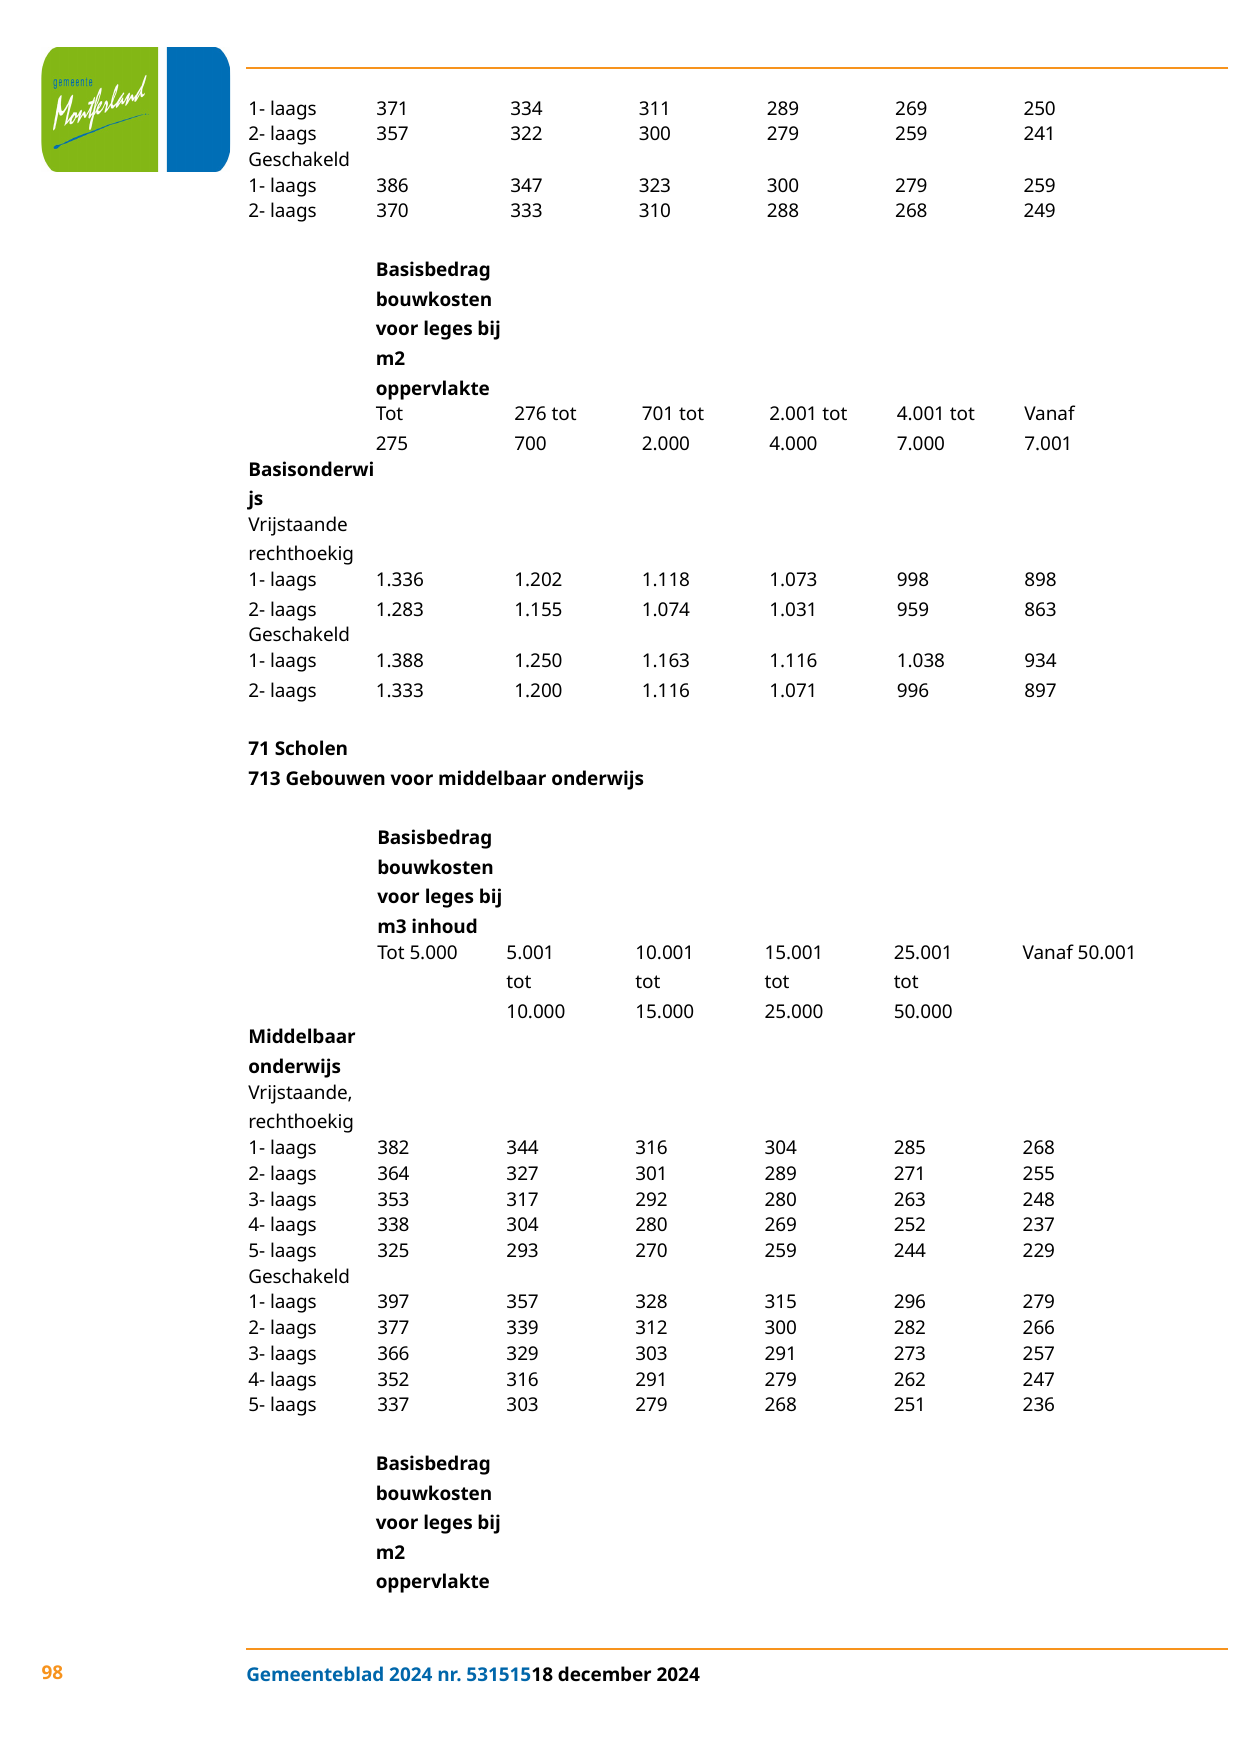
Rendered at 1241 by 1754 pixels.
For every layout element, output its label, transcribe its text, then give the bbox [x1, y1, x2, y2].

table_cell 316 [635, 1134, 764, 1160]
table_cell 291 [635, 1366, 764, 1392]
table_cell 352 [377, 1366, 506, 1392]
table_cell [376, 146, 510, 172]
table_cell [377, 1024, 506, 1079]
table_cell 2- laags [248, 121, 376, 146]
table_cell 280 [635, 1212, 764, 1237]
table_header Basisbedrag bouwkosten voor leges bij m2 oppervlakte [376, 1450, 514, 1594]
table_cell 279 [1023, 1289, 1152, 1314]
picture [41, 47, 231, 172]
table_cell 1- laags 2- laags [248, 566, 376, 622]
table_cell [514, 622, 642, 647]
table_cell Geschakeld [248, 622, 376, 647]
table_cell 1.336 1.283 [376, 566, 514, 622]
table_cell 250 [1023, 95, 1152, 121]
table_cell Tot 5.000 [377, 939, 506, 1024]
table_cell 15.001 tot 25.000 [764, 939, 893, 1024]
table_cell 236 [1023, 1392, 1152, 1417]
table_cell 270 [635, 1237, 764, 1263]
table_cell 259 [1023, 172, 1152, 198]
table_header [248, 1450, 376, 1594]
table_cell Vanaf 7.001 [1024, 400, 1152, 456]
table_cell 263 [894, 1186, 1022, 1212]
table_cell 1.038 996 [897, 648, 1024, 703]
table_cell 338 [377, 1212, 506, 1237]
table_cell 255 [1023, 1160, 1152, 1186]
table_cell 279 [635, 1392, 764, 1417]
table_cell 2- laags [248, 1315, 377, 1340]
table_cell 4.001 tot 7.000 [897, 400, 1024, 456]
table_cell 2.001 tot 4.000 [769, 400, 897, 456]
table_cell [1024, 456, 1152, 511]
table_cell 311 [639, 95, 767, 121]
table_cell 25.001 tot 50.000 [894, 939, 1022, 1024]
table_cell [510, 146, 638, 172]
table_cell 386 [376, 172, 510, 198]
table_cell [506, 1263, 635, 1289]
table_cell 328 [635, 1289, 764, 1314]
table_cell 229 [1023, 1237, 1152, 1263]
table_cell [506, 1024, 635, 1079]
table_cell [894, 1079, 1022, 1134]
table_cell [767, 146, 895, 172]
table_cell 3- laags [248, 1340, 377, 1366]
table_cell 279 [764, 1366, 893, 1392]
table_cell 273 [894, 1340, 1022, 1366]
table_cell 237 [1023, 1212, 1152, 1237]
table_cell 371 [376, 95, 510, 121]
table_cell [897, 511, 1024, 566]
table_cell [894, 1263, 1022, 1289]
table_cell 325 [377, 1237, 506, 1263]
table_cell 347 [510, 172, 638, 198]
text 71 Scholen [248, 736, 1152, 761]
table_cell 289 [767, 95, 895, 121]
table_cell 4- laags [248, 1212, 377, 1237]
table_cell [635, 1263, 764, 1289]
table_cell 280 [764, 1186, 893, 1212]
table_cell 279 [895, 172, 1023, 198]
table_cell [639, 146, 767, 172]
table_cell [506, 1079, 635, 1134]
table_cell 268 [895, 198, 1023, 223]
table_cell 269 [895, 95, 1023, 121]
table_cell 327 [506, 1160, 635, 1186]
table_cell 322 [510, 121, 638, 146]
table_cell Middelbaar onderwijs [248, 1024, 377, 1079]
table_cell 898 863 [1024, 566, 1152, 622]
table_cell 252 [894, 1212, 1022, 1237]
table_cell 1.116 1.071 [769, 648, 897, 703]
table_cell 248 [1023, 1186, 1152, 1212]
table_cell 266 [1023, 1315, 1152, 1340]
table_cell [1023, 146, 1152, 172]
table_cell Vrijstaande, rechthoekig [248, 1079, 377, 1134]
table_cell [635, 1079, 764, 1134]
table_cell 268 [1023, 1134, 1152, 1160]
table_cell [764, 1263, 893, 1289]
table_cell [895, 146, 1023, 172]
table_cell [514, 511, 642, 566]
table_cell 316 [506, 1366, 635, 1392]
table_cell [1024, 622, 1152, 647]
table_header [248, 824, 377, 939]
table_cell 301 [635, 1160, 764, 1186]
table_cell 377 [377, 1315, 506, 1340]
table_cell 1.118 1.074 [642, 566, 769, 622]
table_cell 300 [639, 121, 767, 146]
table_cell 366 [377, 1340, 506, 1366]
table_cell Geschakeld [248, 1263, 377, 1289]
table_cell 1.250 1.200 [514, 648, 642, 703]
table_cell [376, 622, 514, 647]
table_cell 1.388 1.333 [376, 648, 514, 703]
table_cell 285 [894, 1134, 1022, 1160]
table_cell [764, 1079, 893, 1134]
table_cell 282 [894, 1315, 1022, 1340]
table_cell 259 [764, 1237, 893, 1263]
table_cell 249 [1023, 198, 1152, 223]
table_cell [764, 1024, 893, 1079]
table_cell 353 [377, 1186, 506, 1212]
table_cell [514, 456, 642, 511]
table_cell 303 [506, 1392, 635, 1417]
table_cell 304 [764, 1134, 893, 1160]
table_cell [376, 456, 514, 511]
table_cell 364 [377, 1160, 506, 1186]
table_cell [1023, 1263, 1152, 1289]
table_cell 262 [894, 1366, 1022, 1392]
table_cell 3- laags [248, 1186, 377, 1212]
table_header [248, 256, 376, 400]
table_cell 317 [506, 1186, 635, 1212]
table_cell 334 [510, 95, 638, 121]
table_cell 269 [764, 1212, 893, 1237]
table_cell 1- laags [248, 172, 376, 198]
table_cell 257 [1023, 1340, 1152, 1366]
table_cell Vrijstaande rechthoekig [248, 511, 376, 566]
table_cell [1024, 511, 1152, 566]
table_cell 1- laags [248, 1289, 377, 1314]
table_cell Basisonderwijs [248, 456, 376, 511]
table_cell 304 [506, 1212, 635, 1237]
table_cell 303 [635, 1340, 764, 1366]
table_cell 2- laags [248, 1160, 377, 1186]
table_cell 293 [506, 1237, 635, 1263]
table_cell 337 [377, 1392, 506, 1417]
table_cell [642, 622, 769, 647]
table_cell 289 [764, 1160, 893, 1186]
table_cell 1.073 1.031 [769, 566, 897, 622]
table_cell [248, 400, 376, 456]
table_header Basisbedrag bouwkosten voor leges bij m3 inhoud [377, 824, 506, 939]
table_cell 333 [510, 198, 638, 223]
table_cell 268 [764, 1392, 893, 1417]
table_cell 310 [639, 198, 767, 223]
table_cell 344 [506, 1134, 635, 1160]
table_cell [377, 1263, 506, 1289]
table_cell [642, 456, 769, 511]
table_cell 2- laags [248, 198, 376, 223]
table_cell 288 [767, 198, 895, 223]
table_cell 998 959 [897, 566, 1024, 622]
table_cell [1023, 1024, 1152, 1079]
text 713 Gebouwen voor middelbaar onderwijs [248, 765, 1152, 791]
table_cell 357 [506, 1289, 635, 1314]
table_cell 934 897 [1024, 648, 1152, 703]
table_cell Geschakeld [248, 146, 376, 172]
table_cell [894, 1024, 1022, 1079]
table_cell 279 [767, 121, 895, 146]
table_cell [897, 456, 1024, 511]
table_cell Vanaf 50.001 [1023, 939, 1152, 1024]
table_cell 291 [764, 1340, 893, 1366]
table_cell [376, 511, 514, 566]
table_cell 1- laags 2- laags [248, 648, 376, 703]
table_cell 397 [377, 1289, 506, 1314]
table_cell 5- laags [248, 1392, 377, 1417]
table_cell [248, 939, 377, 1024]
table_cell [769, 511, 897, 566]
table_cell Tot 275 [376, 400, 514, 456]
table_cell [769, 456, 897, 511]
table_cell 329 [506, 1340, 635, 1366]
table_cell [769, 622, 897, 647]
table_cell 370 [376, 198, 510, 223]
table_cell 339 [506, 1315, 635, 1340]
table_cell 4- laags [248, 1366, 377, 1392]
table_cell [1023, 1079, 1152, 1134]
table_cell [642, 511, 769, 566]
table_cell 1.163 1.116 [642, 648, 769, 703]
table_cell 1- laags [248, 95, 376, 121]
table_cell 296 [894, 1289, 1022, 1314]
table_cell 10.001 tot 15.000 [635, 939, 764, 1024]
table_cell 251 [894, 1392, 1022, 1417]
table_cell 247 [1023, 1366, 1152, 1392]
table_cell 259 [895, 121, 1023, 146]
table_cell 382 [377, 1134, 506, 1160]
table_cell 1.202 1.155 [514, 566, 642, 622]
table_cell 5.001 tot 10.000 [506, 939, 635, 1024]
table_header Basisbedrag bouwkosten voor leges bij m2 oppervlakte [376, 256, 514, 400]
table_cell 300 [764, 1315, 893, 1340]
table_cell 244 [894, 1237, 1022, 1263]
table_cell 357 [376, 121, 510, 146]
table_cell 323 [639, 172, 767, 198]
table_cell 292 [635, 1186, 764, 1212]
table_cell 241 [1023, 121, 1152, 146]
table_cell 315 [764, 1289, 893, 1314]
table_cell 5- laags [248, 1237, 377, 1263]
table_cell 701 tot 2.000 [642, 400, 769, 456]
table_cell [377, 1079, 506, 1134]
table_cell [635, 1024, 764, 1079]
table_cell 300 [767, 172, 895, 198]
table_cell [897, 622, 1024, 647]
table_cell 276 tot 700 [514, 400, 642, 456]
table_cell 271 [894, 1160, 1022, 1186]
table_cell 312 [635, 1315, 764, 1340]
table_cell 1- laags [248, 1134, 377, 1160]
